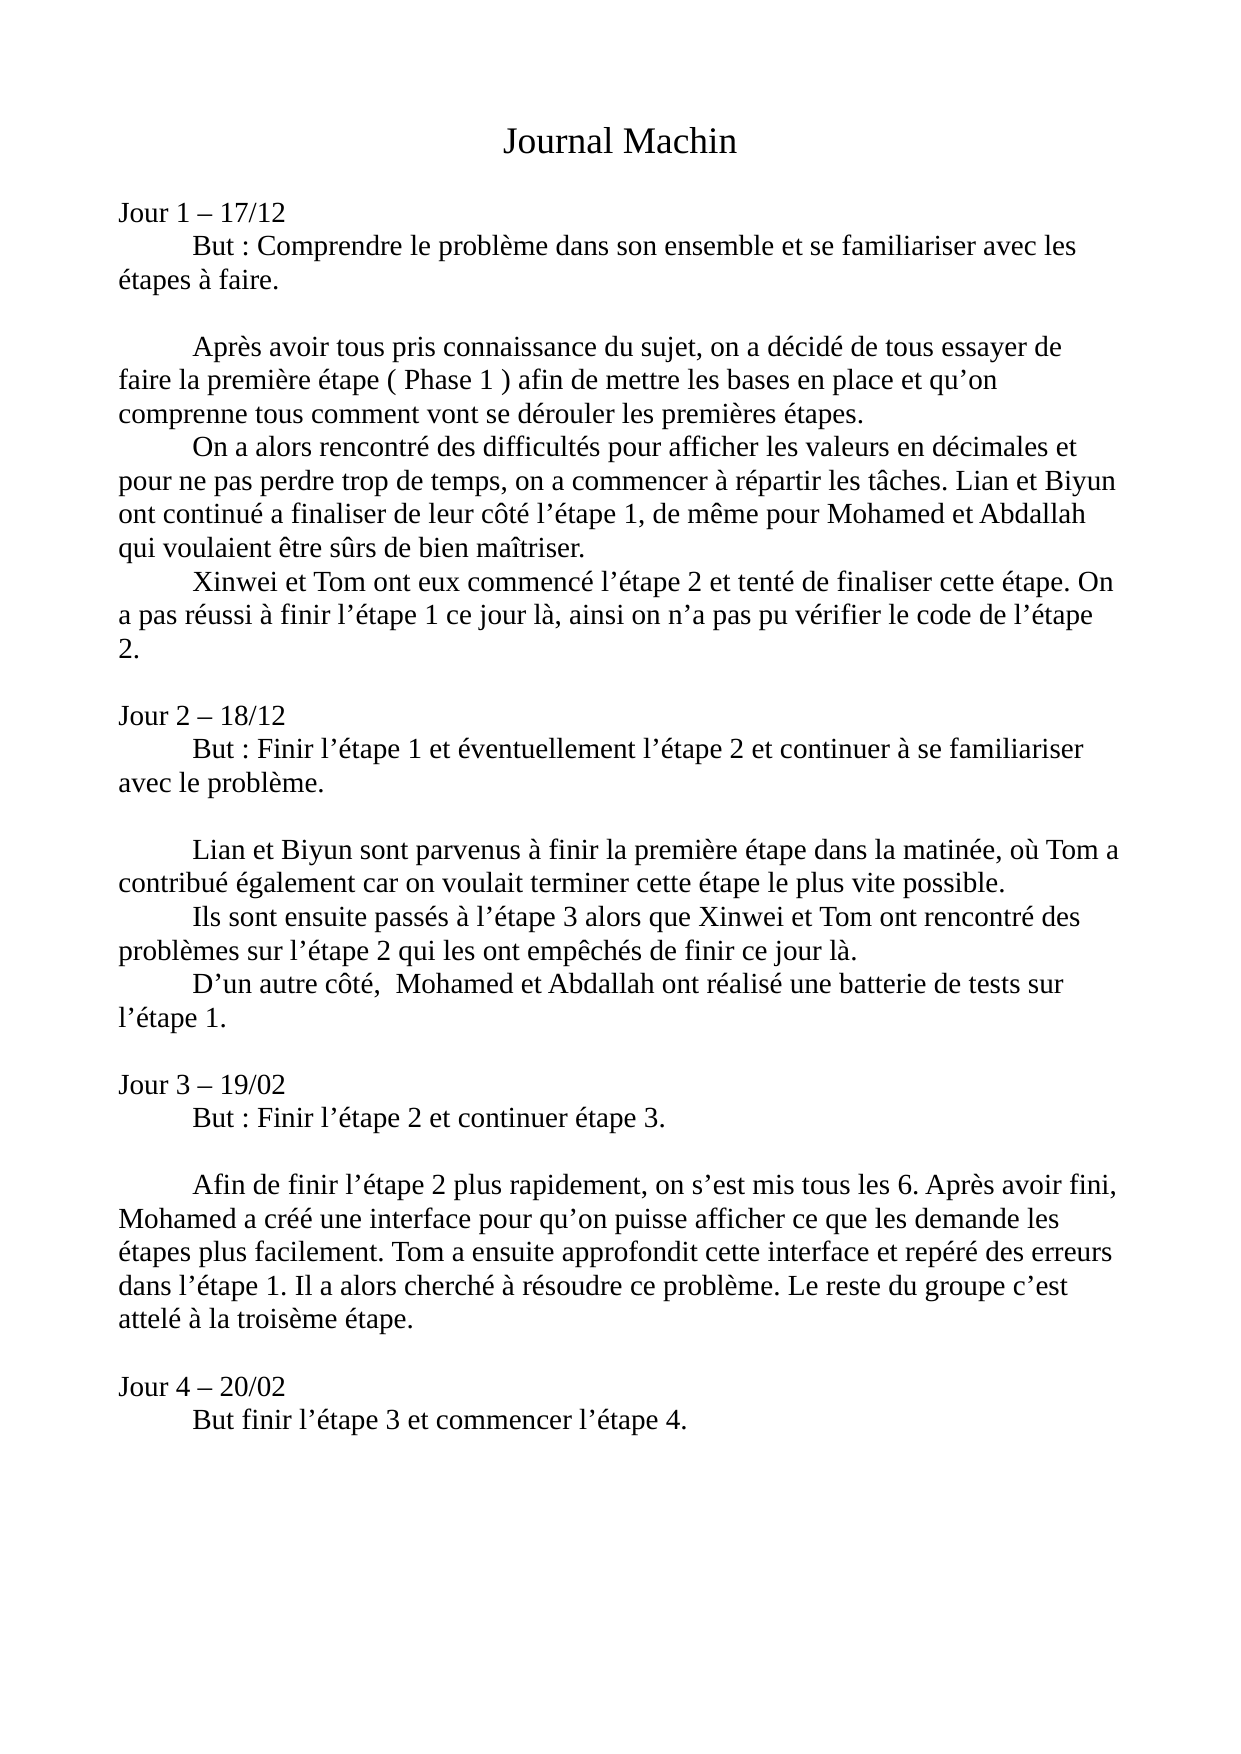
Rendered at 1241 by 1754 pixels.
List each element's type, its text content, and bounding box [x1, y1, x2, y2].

text Ils sont ensuite passés à l’étape 3 alors que Xinwei et Tom ont rencontré des problèmes sur l’étape 2 qui les ont empêchés de finir ce jour là. [118, 899, 1122, 966]
text On a alors rencontré des difficultés pour afficher les valeurs en décimales et pour ne pas perdre trop de temps, on a commencer à répartir les tâches. Lian et Biyun ont continué a finaliser de leur côté l’étape 1, de même pour Mohamed et Abdallah qui voulaient être sûrs de bien maîtriser. [118, 429, 1122, 564]
text But : Finir l’étape 1 et éventuellement l’étape 2 et continuer à se familiariser avec le problème. [118, 731, 1122, 798]
text Lian et Biyun sont parvenus à finir la première étape dans la matinée, où Tom a contribué également car on voulait terminer cette étape le plus vite possible. [118, 832, 1122, 899]
text But : Finir l’étape 2 et continuer étape 3. [118, 1100, 1122, 1134]
text Jour 2 – 18/12 [118, 698, 1122, 731]
text Après avoir tous pris connaissance du sujet, on a décidé de tous essayer de faire la première étape ( Phase 1 ) afin de mettre les bases en place et qu’on comprenne tous comment vont se dérouler les premières étapes. [118, 329, 1122, 429]
text But finir l’étape 3 et commencer l’étape 4. [118, 1402, 1122, 1436]
text Jour 4 – 20/02 [118, 1369, 1122, 1402]
text Jour 1 – 17/12 [118, 195, 1122, 228]
text Journal Machin [118, 118, 1122, 161]
text Xinwei et Tom ont eux commencé l’étape 2 et tenté de finaliser cette étape. On a pas réussi à finir l’étape 1 ce jour là, ainsi on n’a pas pu vérifier le code de l’étape 2. [118, 564, 1122, 664]
text Afin de finir l’étape 2 plus rapidement, on s’est mis tous les 6. Après avoir fini, Mohamed a créé une interface pour qu’on puisse afficher ce que les demande les étapes plus facilement. Tom a ensuite approfondit cette interface et repéré des erreurs dans l’étape 1. Il a alors cherché à résoudre ce problème. Le reste du groupe c’est attelé à la troisème étape. [118, 1167, 1122, 1335]
text But : Comprendre le problème dans son ensemble et se familiariser avec les étapes à faire. [118, 228, 1122, 295]
text Jour 3 – 19/02 [118, 1067, 1122, 1100]
text D’un autre côté, Mohamed et Abdallah ont réalisé une batterie de tests sur l’étape 1. [118, 966, 1122, 1033]
